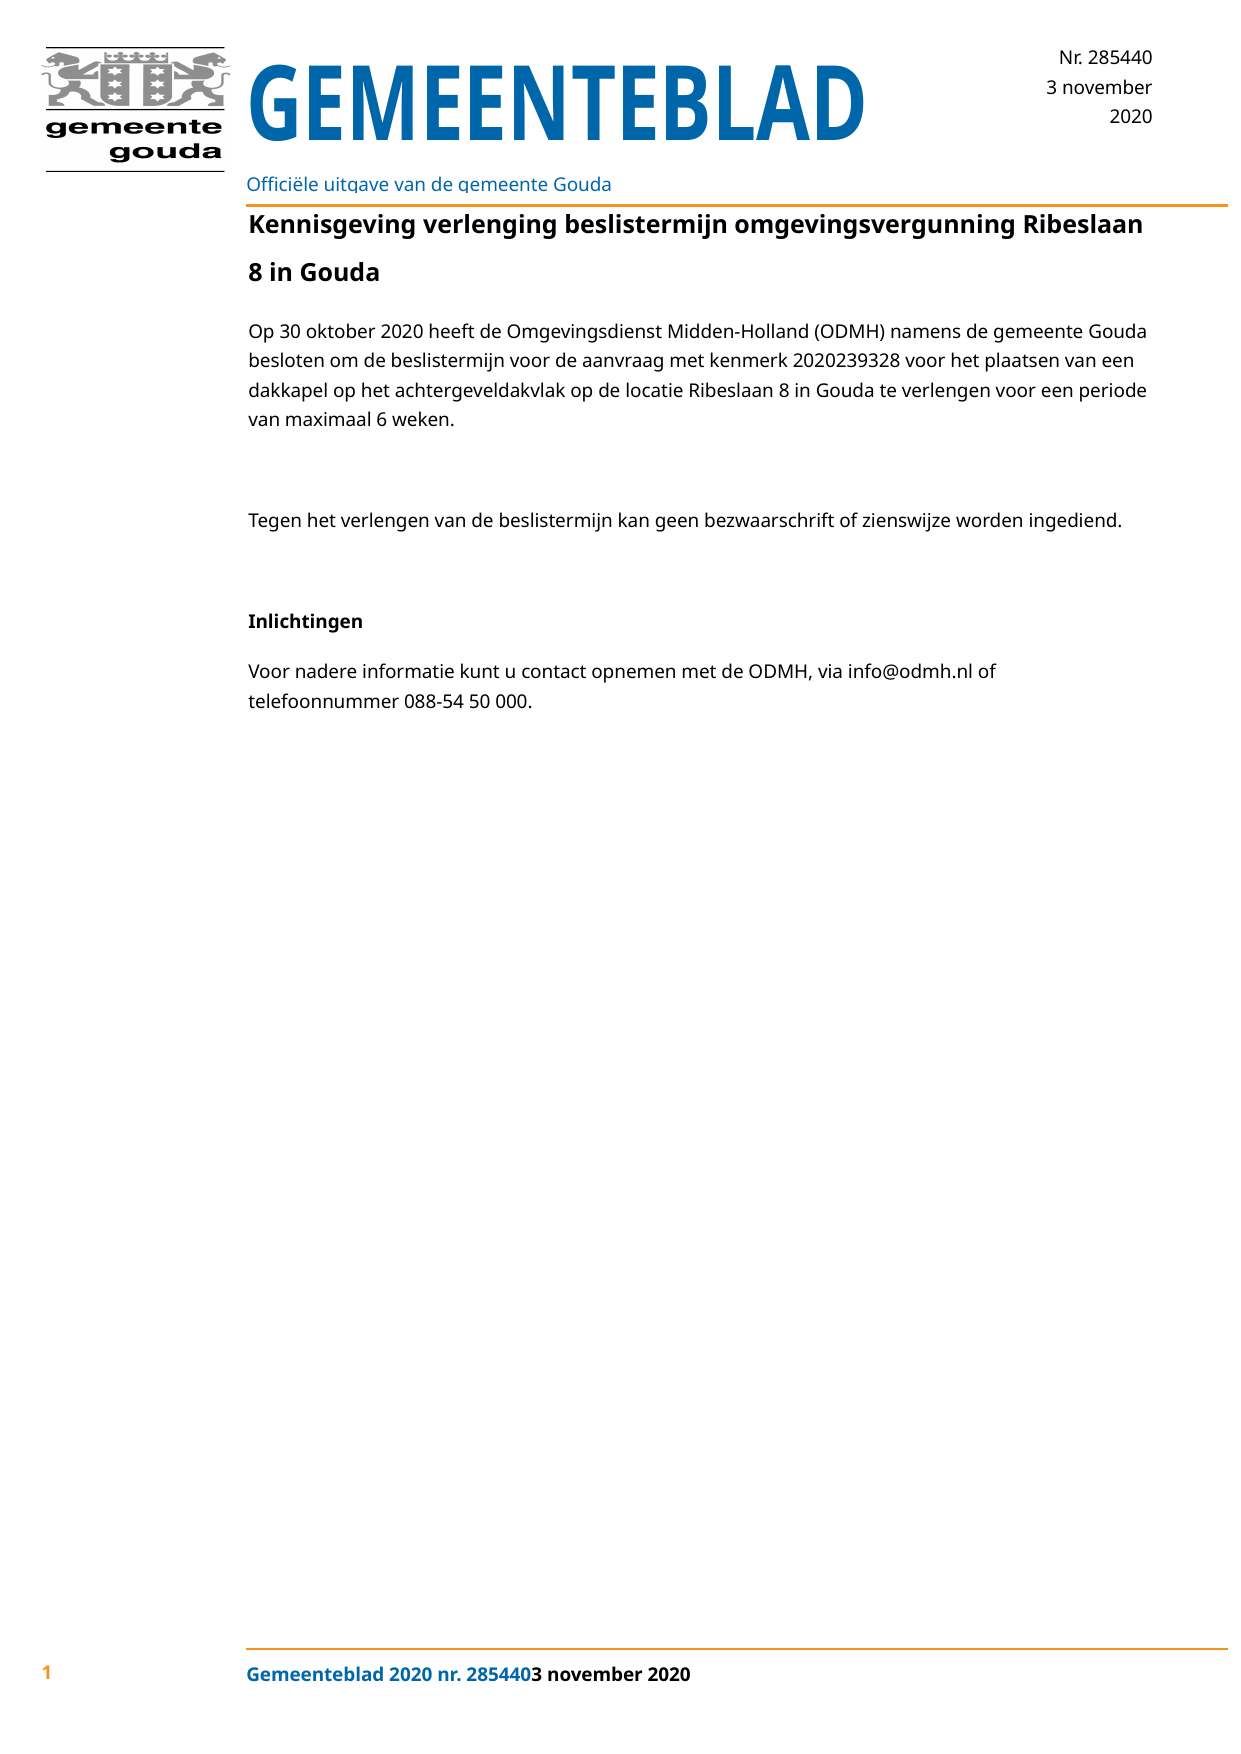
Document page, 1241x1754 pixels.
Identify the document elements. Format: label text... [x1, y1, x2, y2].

text Tegen het verlengen van de beslistermijn kan geen bezwaarschrift of zienswijze worden ingediend. [248, 507, 1152, 533]
text Inlichtingen [248, 608, 1152, 634]
picture [41, 47, 231, 172]
text Voor nadere informatie kunt u contact opnemen met de ODMH, via info@odmh.nl of telefoonnummer 088-54 50 000. [248, 659, 1152, 714]
text Kennisgeving verlenging beslistermijn omgevingsvergunning Ribeslaan 8 in Gouda [248, 207, 1152, 288]
text Op 30 oktober 2020 heeft de Omgevingsdienst Midden-Holland (ODMH) namens de gemeente Gouda besloten om de beslistermijn voor de aanvraag met kenmerk 2020239328 voor het plaatsen van een dakkapel op het achtergeveldakvlak op de locatie Ribeslaan 8 in Gouda te verlengen voor een periode van maximaal 6 weken. [248, 318, 1152, 432]
